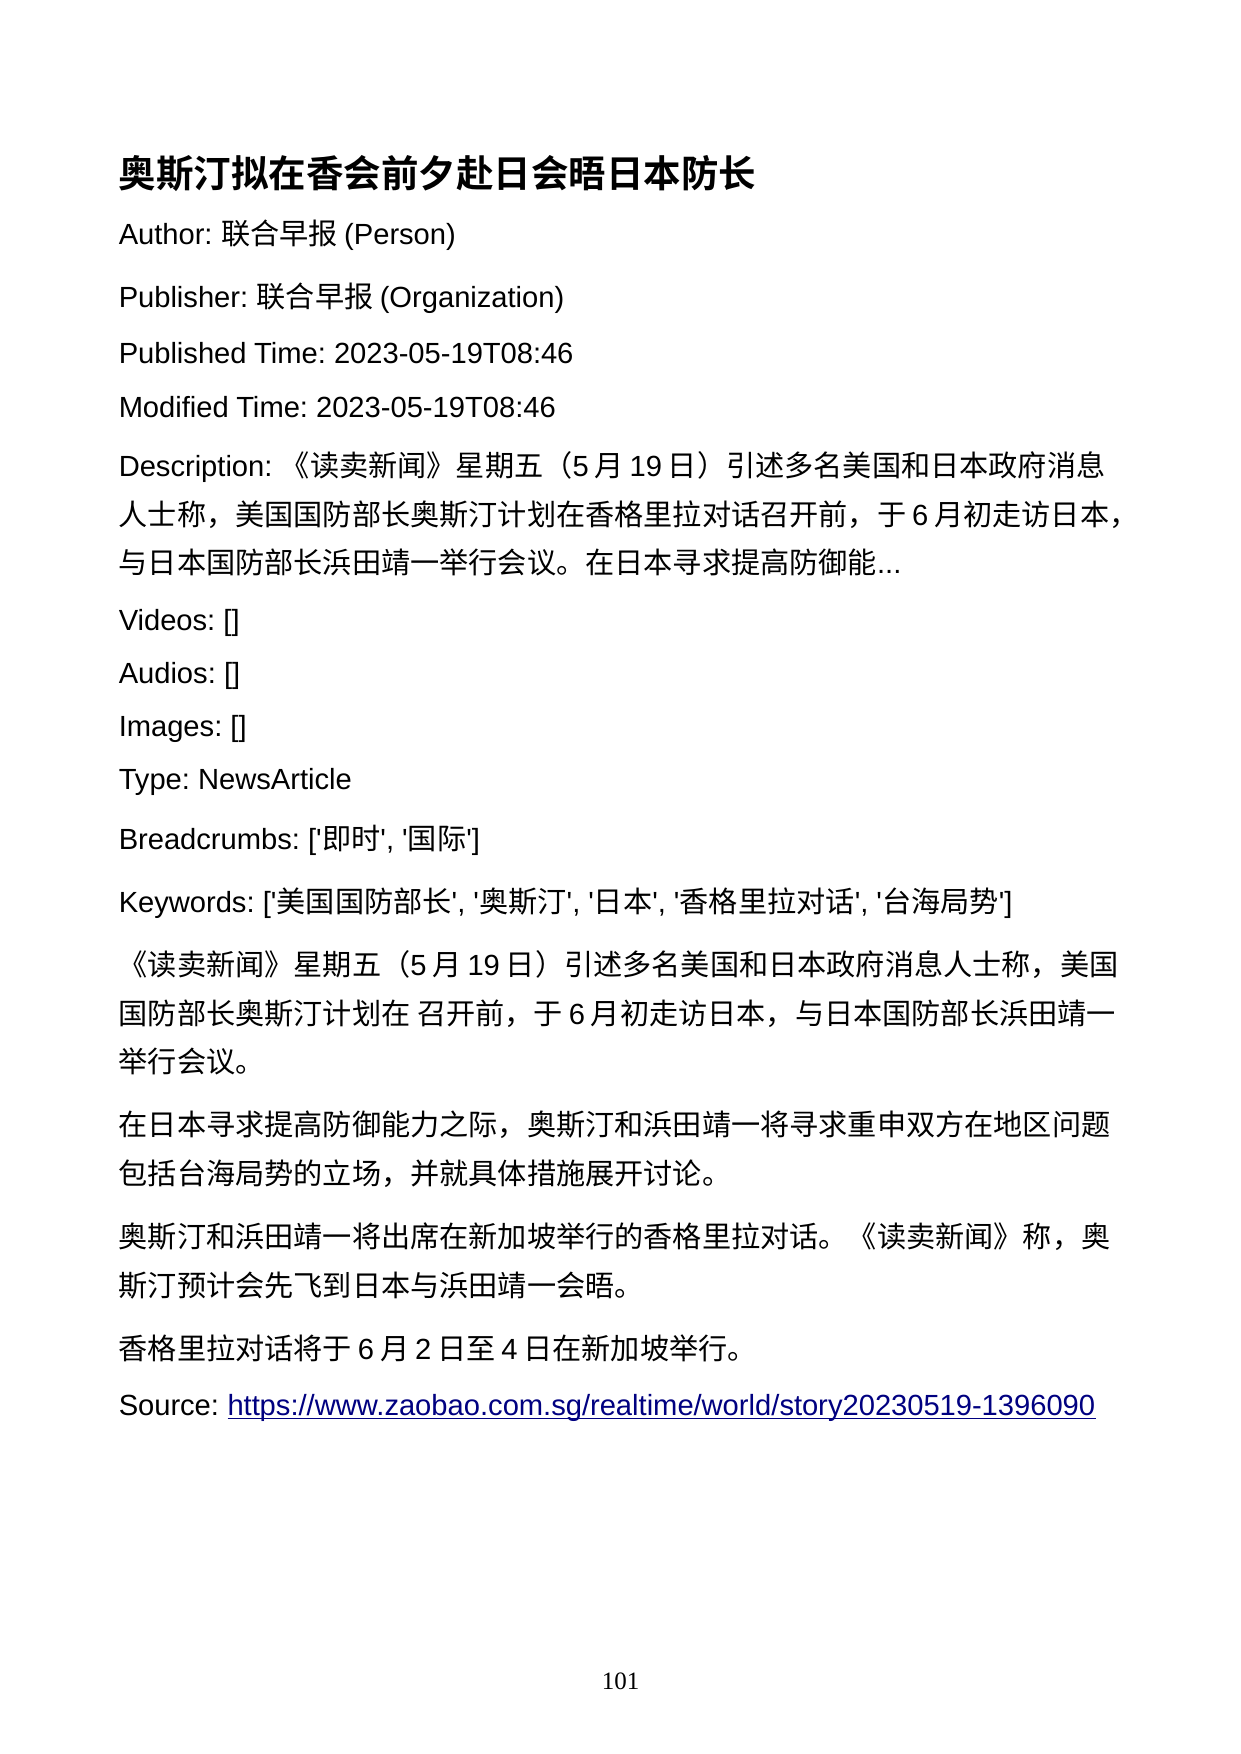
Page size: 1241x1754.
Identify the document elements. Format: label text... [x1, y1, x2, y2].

text 《读卖新闻》星期五（5月19日）引述多名美国和日本政府消息人士称，美国国防部长奥斯汀计划在 召开前，于6月初走访日本，与日本国防部长浜田靖一举行会议。 [118, 942, 1122, 1081]
text Images: [] [118, 709, 1122, 743]
subtitle 奥斯汀拟在香会前夕赴日会晤日本防长 [118, 143, 1122, 198]
text Source: https://www.zaobao.com.sg/realtime/world/story20230519-1396090 [118, 1388, 1122, 1422]
text Videos: [] [118, 603, 1122, 637]
text Type: NewsArticle [118, 762, 1122, 796]
text Publisher: 联合早报 (Organization) [118, 273, 1122, 316]
text Description: 《读卖新闻》星期五（5月19日）引述多名美国和日本政府消息人士称，美国国防部长奥斯汀计划在香格里拉对话召开前，于6月初走访日本，与日本国防部长浜田靖一举行会议。在日本寻求提高防御能... [118, 443, 1122, 582]
text 香格里拉对话将于6月2日至4日在新加坡举行。 [118, 1325, 1122, 1368]
text Breadcrumbs: ['即时', '国际'] [118, 816, 1122, 858]
text Author: 联合早报 (Person) [118, 210, 1122, 253]
text Keywords: ['美国国防部长', '奥斯汀', '日本', '香格里拉对话', '台海局势'] [118, 879, 1122, 921]
text Audios: [] [118, 656, 1122, 690]
text 在日本寻求提高防御能力之际，奥斯汀和浜田靖一将寻求重申双方在地区问题包括台海局势的立场，并就具体措施展开讨论。 [118, 1102, 1122, 1193]
text Modified Time: 2023-05-19T08:46 [118, 390, 1122, 423]
text 奥斯汀和浜田靖一将出席在新加坡举行的香格里拉对话。《读卖新闻》称，奥斯汀预计会先飞到日本与浜田靖一会晤。 [118, 1214, 1122, 1304]
text Published Time: 2023-05-19T08:46 [118, 337, 1122, 370]
